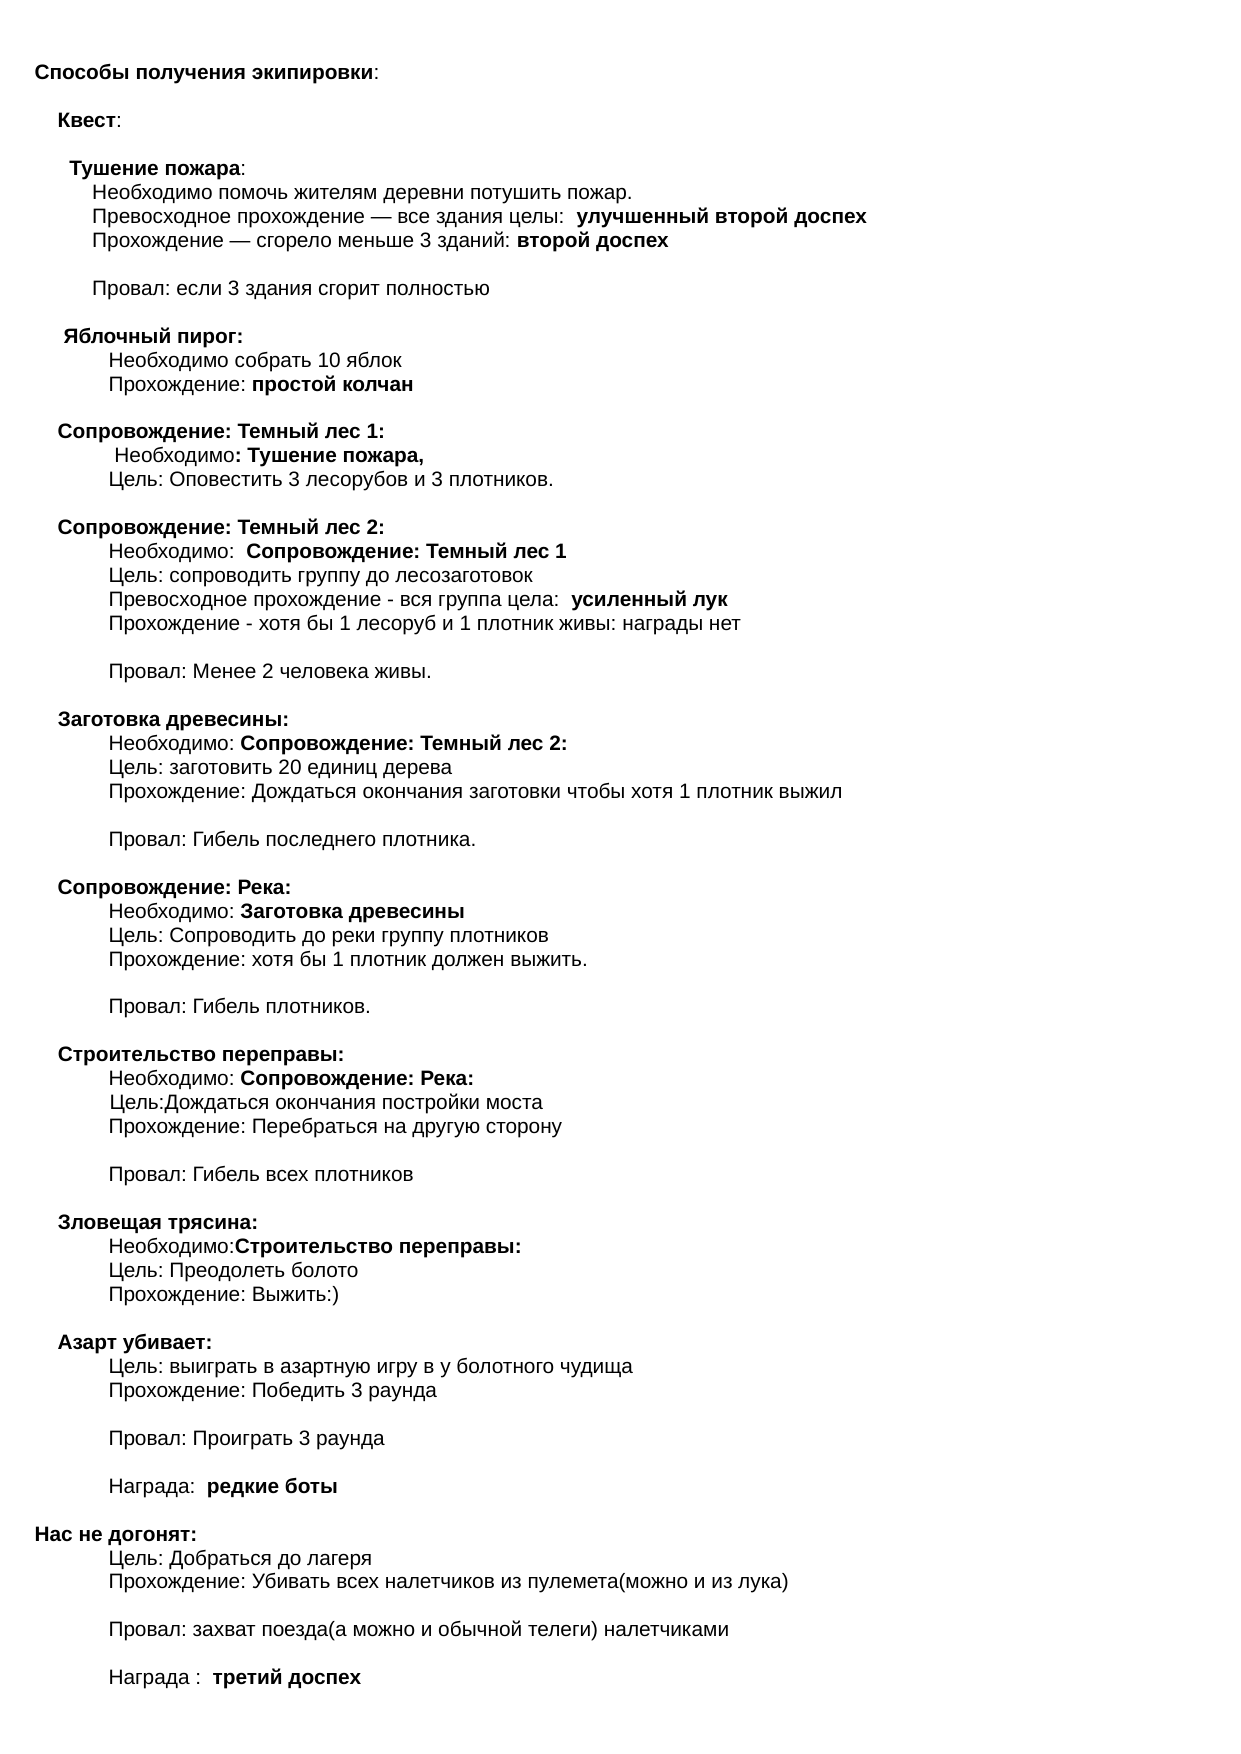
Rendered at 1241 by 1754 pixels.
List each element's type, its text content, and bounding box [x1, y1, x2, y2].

text Цель: Преодолеть болото [34, 1258, 1187, 1282]
text Необходимо: Тушение пожара, [34, 443, 1187, 467]
text Прохождение: Победить 3 раунда [34, 1378, 1187, 1402]
text Заготовка древесины: [34, 707, 1187, 731]
text Способы получения экипировки: [34, 60, 1187, 84]
text Провал: Менее 2 человека живы. [34, 659, 1187, 683]
text Азарт убивает: [34, 1330, 1187, 1354]
text Квест: [34, 108, 1187, 132]
text Необходимо:Строительство переправы: [34, 1234, 1187, 1258]
text Цель: выиграть в азартную игру в у болотного чудища [34, 1354, 1187, 1378]
text Награда : третий доспех [34, 1665, 1187, 1689]
text Прохождение: простой колчан [34, 371, 1187, 395]
text Прохождение: Дождаться окончания заготовки чтобы хотя 1 плотник выжил [34, 779, 1187, 803]
text Прохождение: хотя бы 1 плотник должен выжить. [34, 946, 1187, 970]
text Необходимо: Заготовка древесины [34, 898, 1187, 922]
text Прохождение: Перебраться на другую сторону [34, 1114, 1187, 1138]
text Прохождение - хотя бы 1 лесоруб и 1 плотник живы: награды нет [34, 611, 1187, 635]
text Провал: Гибель всех плотников [34, 1162, 1187, 1186]
text Зловещая трясина: [34, 1210, 1187, 1234]
text Тушение пожара: [34, 156, 1187, 180]
text Провал: Проиграть 3 раунда [34, 1426, 1187, 1449]
text Необходимо помочь жителям деревни потушить пожар. [34, 180, 1187, 204]
text Цель: Сопроводить до реки группу плотников [34, 922, 1187, 946]
text Цель: заготовить 20 единиц дерева [34, 755, 1187, 779]
text Необходимо: Сопровождение: Река: [34, 1066, 1187, 1090]
text Провал: захват поезда(а можно и обычной телеги) налетчиками [34, 1617, 1187, 1641]
text Цель: сопроводить группу до лесозаготовок [34, 563, 1187, 587]
text Провал: Гибель плотников. [34, 994, 1187, 1018]
text Необходимо: Сопровождение: Темный лес 2: [34, 731, 1187, 755]
text Сопровождение: Река: [34, 874, 1187, 898]
text Необходимо: Сопровождение: Темный лес 1 [34, 539, 1187, 563]
text Провал: Гибель последнего плотника. [34, 827, 1187, 851]
text Прохождение — сгорело меньше 3 зданий: второй доспех [34, 228, 1187, 252]
text Цель: Добраться до лагеря [34, 1545, 1187, 1569]
text Строительство переправы: [34, 1042, 1187, 1066]
text Прохождение: Выжить:) [34, 1282, 1187, 1306]
text Цель: Оповестить 3 лесорубов и 3 плотников. [34, 467, 1187, 491]
text Превосходное прохождение — все здания целы: улучшенный второй доспех [34, 204, 1187, 228]
text Необходимо собрать 10 яблок [34, 347, 1187, 371]
text Награда: редкие боты [34, 1473, 1187, 1497]
text Прохождение: Убивать всех налетчиков из пулемета(можно и из лука) [34, 1569, 1187, 1593]
text Провал: если 3 здания сгорит полностью [34, 276, 1187, 299]
text Нас не догонят: [34, 1521, 1187, 1545]
text Яблочный пирог: [34, 323, 1187, 347]
text Сопровождение: Темный лес 1: [34, 419, 1187, 443]
text Превосходное прохождение - вся группа цела: усиленный лук [34, 587, 1187, 611]
text Сопровождение: Темный лес 2: [34, 515, 1187, 539]
text Цель:Дождаться окончания постройки моста [34, 1090, 1187, 1114]
